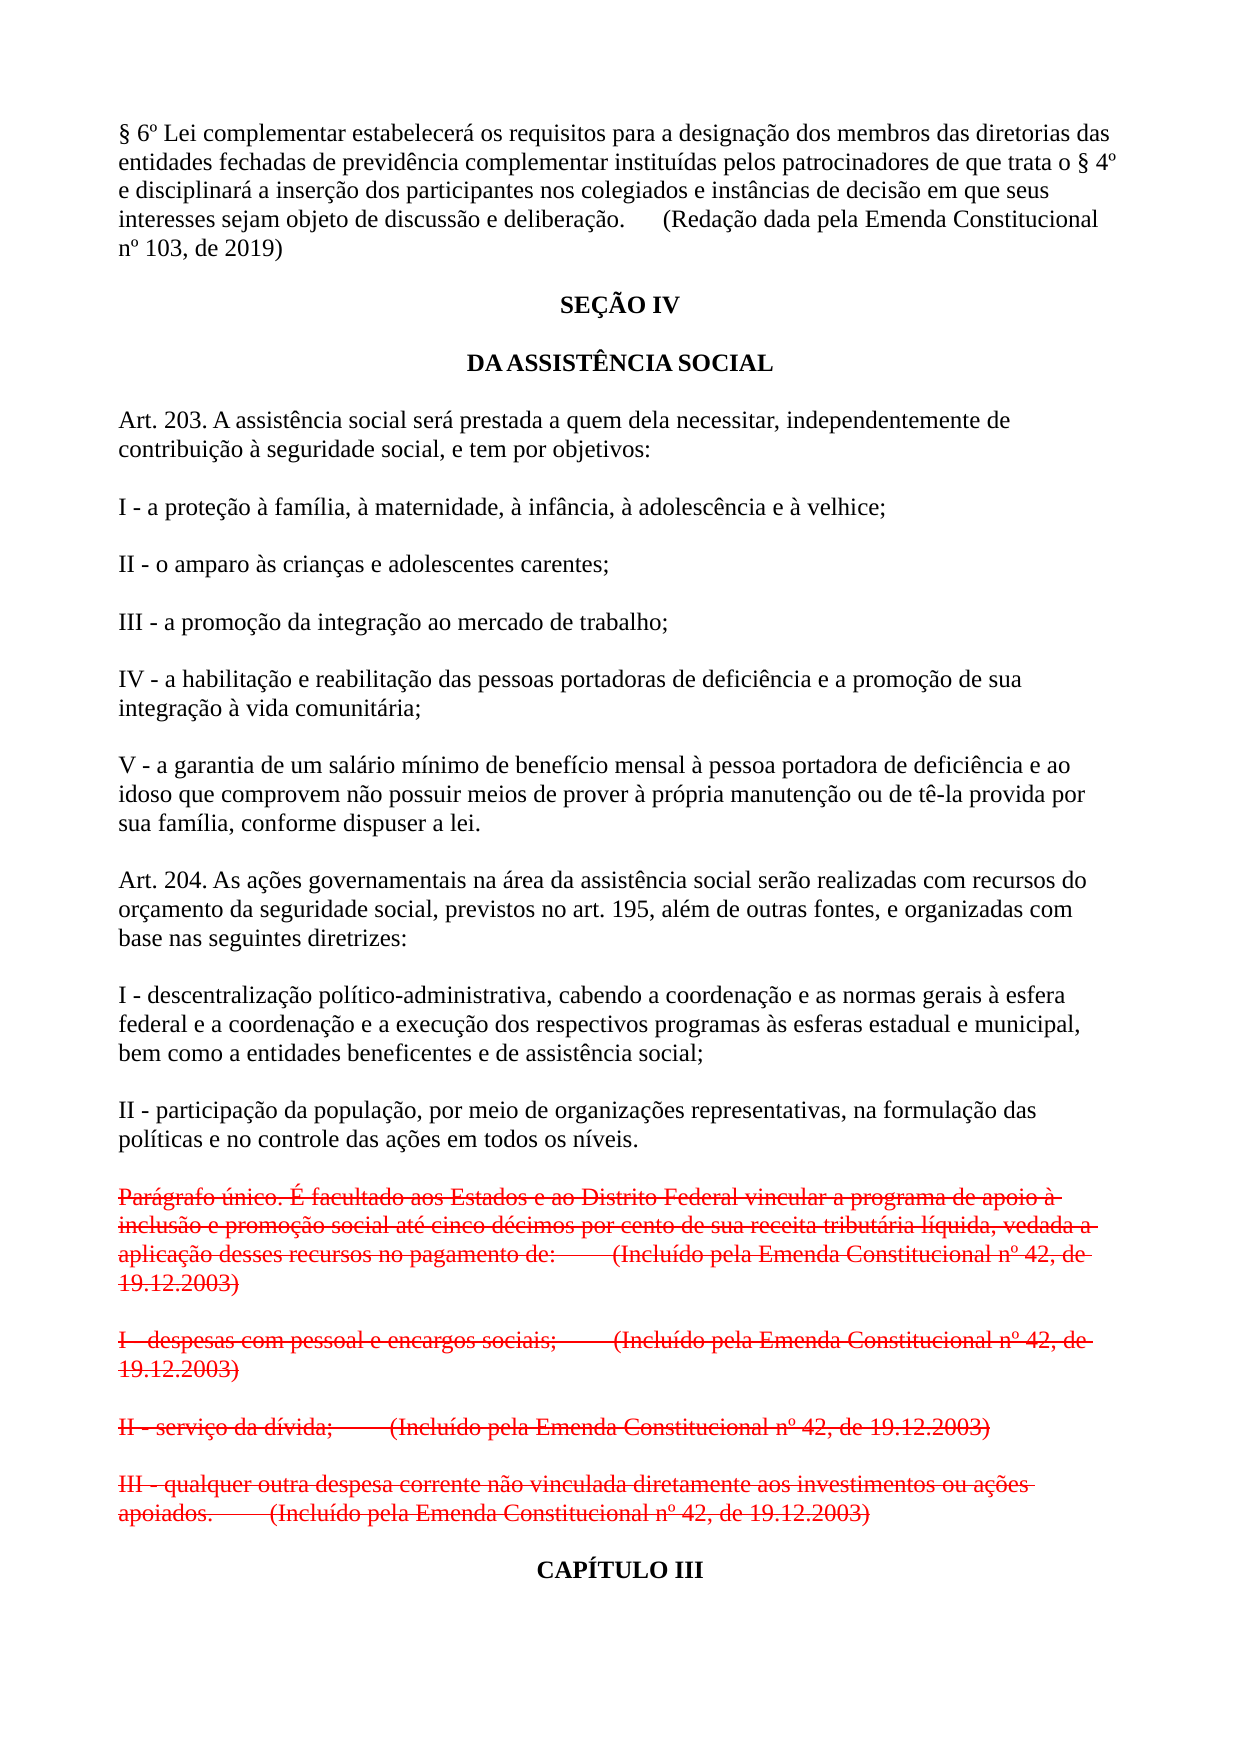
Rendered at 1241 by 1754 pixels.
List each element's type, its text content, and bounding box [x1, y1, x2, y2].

text § 6º Lei complementar estabelecerá os requisitos para a designação dos membros das diretorias das entidades fechadas de previdência complementar instituídas pelos patrocinadores de que trata o § 4º e disciplinará a inserção dos participantes nos colegiados e instâncias de decisão em que seus interesses sejam objeto de discussão e deliberação. (Redação dada pela Emenda Constitucional nº 103, de 2019) [118, 118, 1122, 262]
text CAPÍTULO III [118, 1556, 1122, 1584]
text V - a garantia de um salário mínimo de benefício mensal à pessoa portadora de deficiência e ao idoso que comprovem não possuir meios de prover à própria manutenção ou de tê-la provida por sua família, conforme dispuser a lei. [118, 751, 1122, 837]
text I - descentralização político-administrativa, cabendo a coordenação e as normas gerais à esfera federal e a coordenação e a execução dos respectivos programas às esferas estadual e municipal, bem como a entidades beneficentes e de assistência social; [118, 981, 1122, 1067]
text Art. 203. A assistência social será prestada a quem dela necessitar, independentemente de contribuição à seguridade social, e tem por objetivos: [118, 406, 1122, 463]
text DA ASSISTÊNCIA SOCIAL [118, 348, 1122, 377]
text Parágrafo único. É facultado aos Estados e ao Distrito Federal vincular a programa de apoio à inclusão e promoção social até cinco décimos por cento de sua receita tributária líquida, vedada a aplicação desses recursos no pagamento de: (Incluído pela Emenda Constitucional nº 42, de 19.12.2003) [118, 1182, 1122, 1297]
text II - participação da população, por meio de organizações representativas, na formulação das políticas e no controle das ações em todos os níveis. [118, 1096, 1122, 1153]
text III - qualquer outra despesa corrente não vinculada diretamente aos investimentos ou ações apoiados. (Incluído pela Emenda Constitucional nº 42, de 19.12.2003) [118, 1469, 1122, 1527]
text IV - a habilitação e reabilitação das pessoas portadoras de deficiência e a promoção de sua integração à vida comunitária; [118, 664, 1122, 722]
text I - despesas com pessoal e encargos sociais; (Incluído pela Emenda Constitucional nº 42, de 19.12.2003) [118, 1326, 1122, 1383]
text Art. 204. As ações governamentais na área da assistência social serão realizadas com recursos do orçamento da seguridade social, previstos no art. 195, além de outras fontes, e organizadas com base nas seguintes diretrizes: [118, 866, 1122, 952]
text I - a proteção à família, à maternidade, à infância, à adolescência e à velhice; [118, 492, 1122, 521]
text II - o amparo às crianças e adolescentes carentes; [118, 549, 1122, 578]
text SEÇÃO IV [118, 291, 1122, 319]
text III - a promoção da integração ao mercado de trabalho; [118, 607, 1122, 636]
text II - serviço da dívida; (Incluído pela Emenda Constitucional nº 42, de 19.12.2003) [118, 1412, 1122, 1441]
